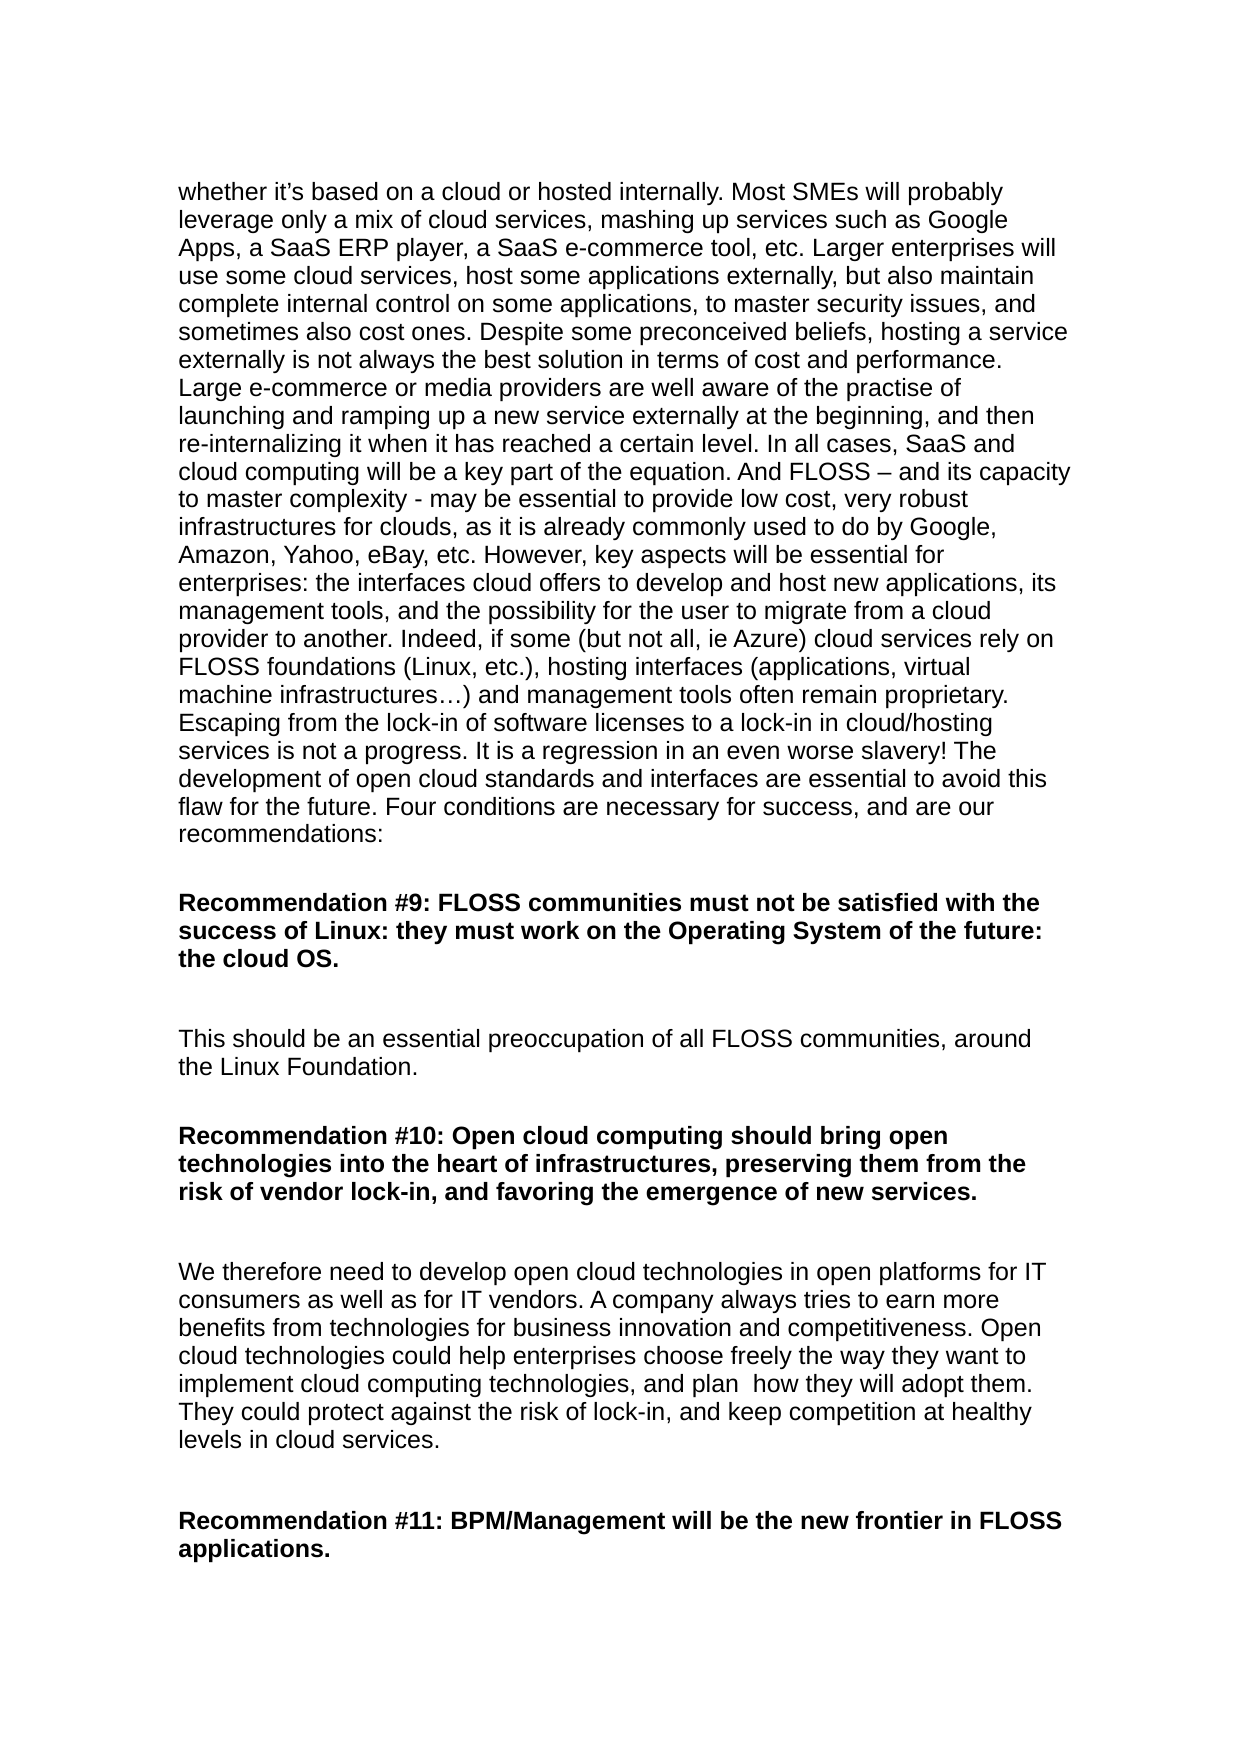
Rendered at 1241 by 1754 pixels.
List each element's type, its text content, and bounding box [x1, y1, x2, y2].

text whether it’s based on a cloud or hosted internally. Most SMEs will probably leverage only a mix of cloud services, mashing up services such as Google Apps, a SaaS ERP player, a SaaS e-commerce tool, etc. Larger enterprises will use some cloud services, host some applications externally, but also maintain complete internal control on some applications, to master security issues, and sometimes also cost ones. Despite some preconceived beliefs, hosting a service externally is not always the best solution in terms of cost and performance. Large e-commerce or media providers are well aware of the practise of launching and ramping up a new service externally at the beginning, and then re-internalizing it when it has reached a certain level. In all cases, SaaS and cloud computing will be a key part of the equation. And FLOSS – and its capacity to master complexity - may be essential to provide low cost, very robust infrastructures for clouds, as it is already commonly used to do by Google, Amazon, Yahoo, eBay, etc. However, key aspects will be essential for enterprises: the interfaces cloud offers to develop and host new applications, its management tools, and the possibility for the user to migrate from a cloud provider to another. Indeed, if some (but not all, ie Azure) cloud services rely on FLOSS foundations (Linux, etc.), hosting interfaces (applications, virtual machine infrastructures…) and management tools often remain proprietary. Escaping from the lock-in of software licenses to a lock-in in cloud/hosting services is not a progress. It is a regression in an even worse slavery! The development of open cloud standards and interfaces are essential to avoid this flaw for the future. Four conditions are necessary for success, and are our recommendations: [178, 178, 1072, 848]
text Recommendation #11: BPM/Management will be the new frontier in FLOSS applications. [178, 1506, 1072, 1562]
text This should be an essential preoccupation of all FLOSS communities, around the Linux Foundation. [178, 1025, 1072, 1081]
text Recommendation #9: FLOSS communities must not be satisfied with the success of Linux: they must work on the Operating System of the future: the cloud OS. [178, 861, 1072, 972]
text Recommendation #10: Open cloud computing should bring open technologies into the heart of infrastructures, preserving them from the risk of vendor lock-in, and favoring the emergence of new services. [178, 1093, 1072, 1205]
text We therefore need to develop open cloud technologies in open platforms for IT consumers as well as for IT vendors. A company always tries to earn more benefits from technologies for business innovation and competitiveness. Open cloud technologies could help enterprises choose freely the way they want to implement cloud computing technologies, and plan how they will adopt them. They could protect against the risk of lock-in, and keep competition at healthy levels in cloud services. [178, 1258, 1072, 1453]
